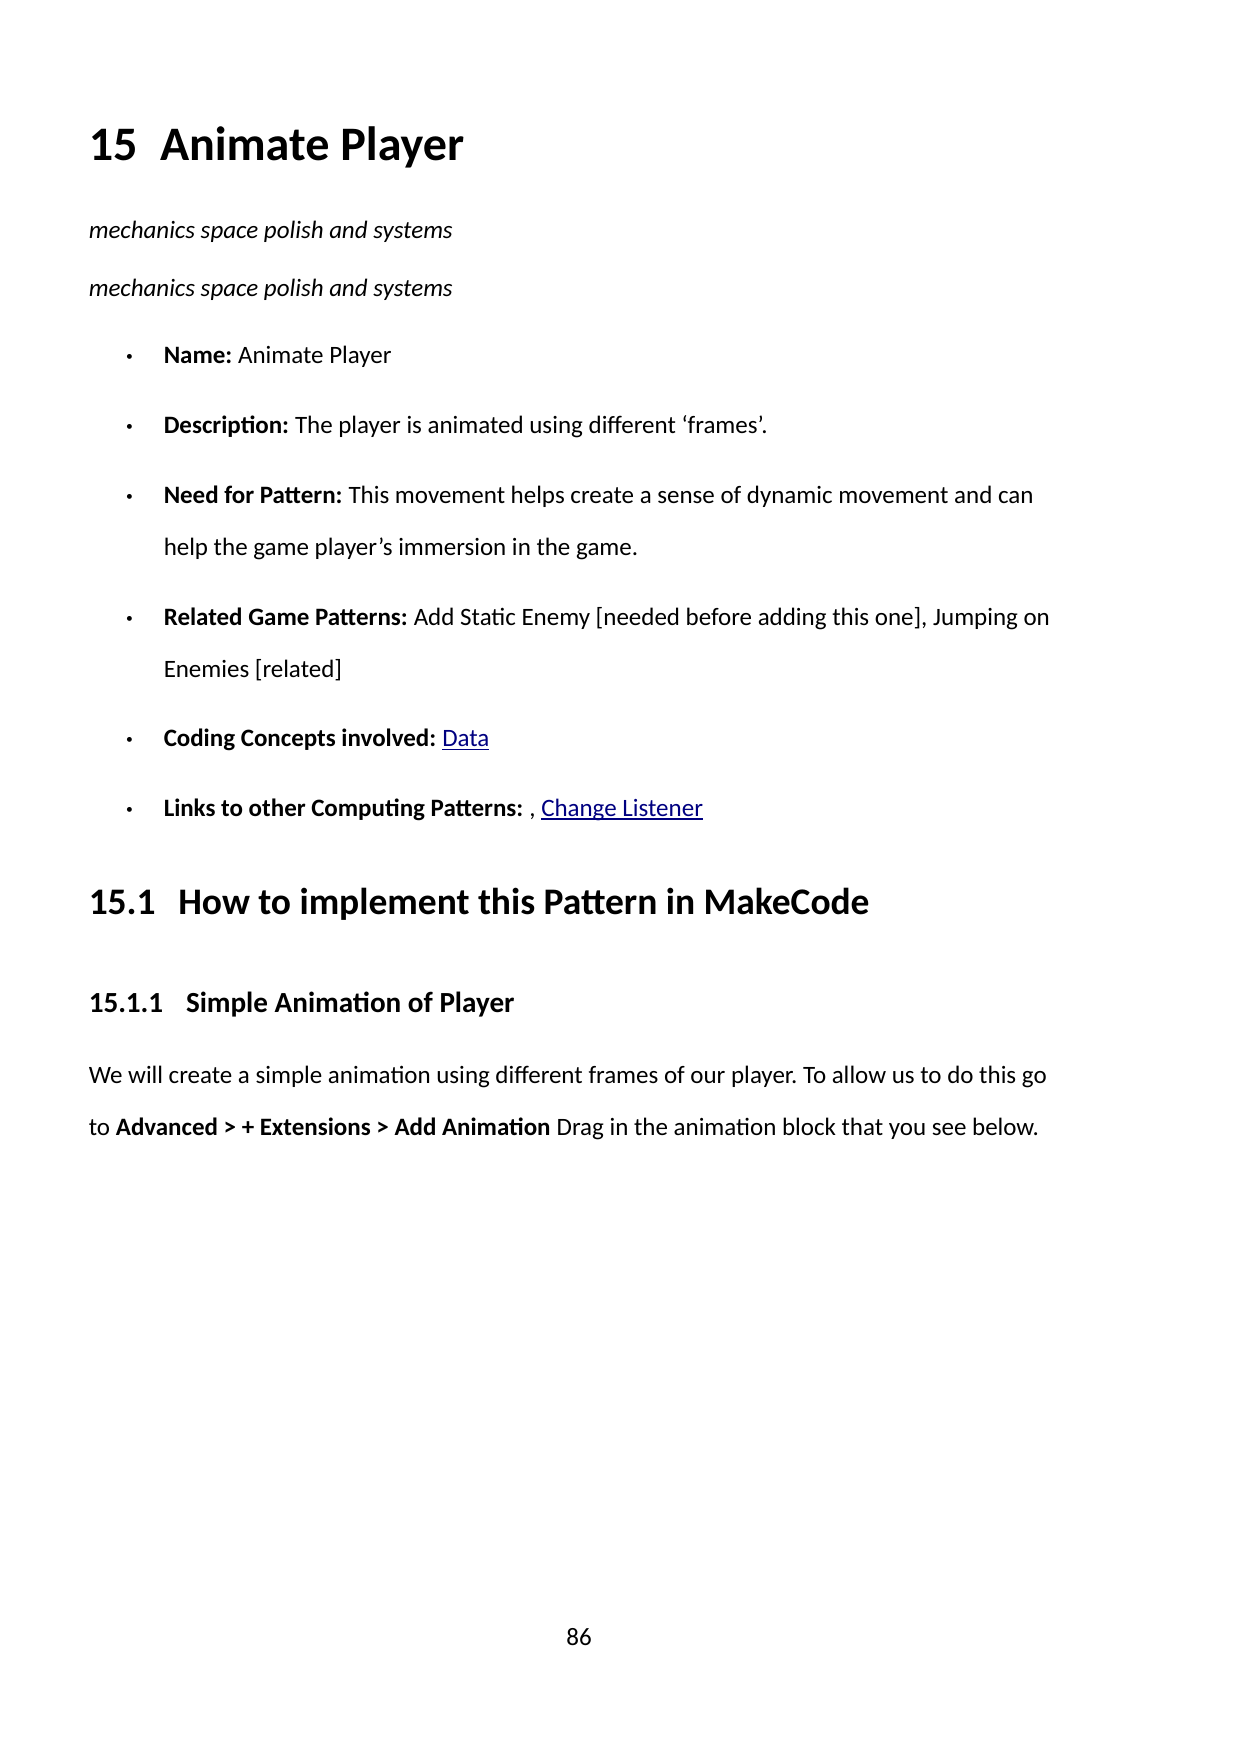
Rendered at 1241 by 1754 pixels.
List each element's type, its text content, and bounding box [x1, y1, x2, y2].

list Coding Concepts involved: Data [126, 722, 1069, 753]
text mechanics space polish and systems [88, 272, 1069, 303]
subtitle Simple Animation of Player [88, 984, 1069, 1020]
list Need for Pattern: This movement helps create a sense of dynamic movement and can help the game player’s immersion in the game. [126, 479, 1069, 562]
text We will create a simple animation using different frames of our player. To allow us to do this go to Advanced > + Extensions > Add Animation Drag in the animation block that you see below. [88, 1059, 1069, 1142]
list Description: The player is animated using different ‘frames’. [126, 409, 1069, 440]
list Related Game Patterns: Add Static Enemy [needed before adding this one], Jumping on Enemies [related] [126, 601, 1069, 683]
subtitle Animate Player [88, 113, 1069, 172]
list Name: Animate Player [126, 339, 1069, 370]
subtitle How to implement this Pattern in MakeCode [88, 878, 1069, 924]
list Links to other Computing Patterns: , Change Listener [126, 792, 1069, 823]
text mechanics space polish and systems [88, 214, 1069, 245]
